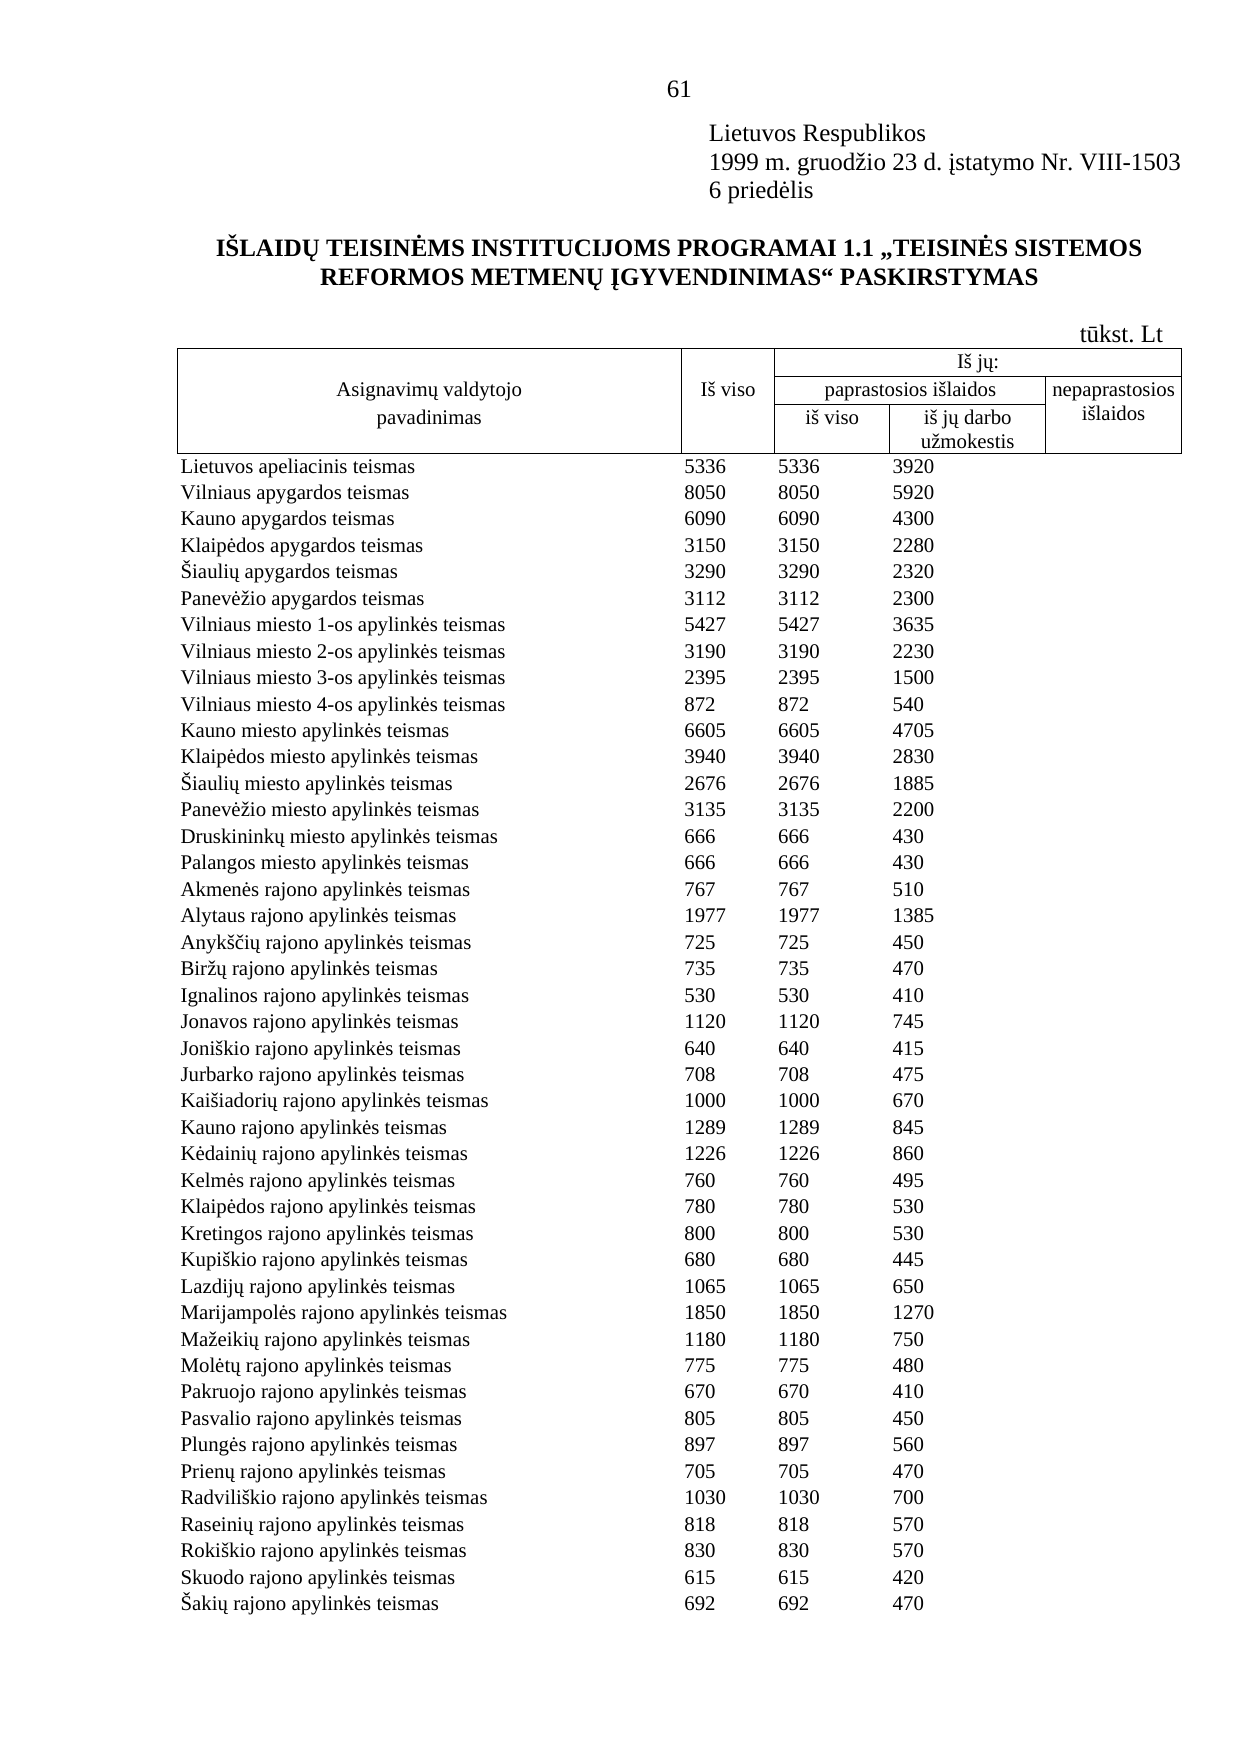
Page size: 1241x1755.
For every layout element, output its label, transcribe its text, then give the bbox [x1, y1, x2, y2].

table_cell 4300 [889, 506, 1046, 533]
table_cell 530 [889, 1221, 1046, 1247]
table_cell [1046, 1168, 1181, 1194]
table_cell 1180 [681, 1326, 775, 1353]
table_cell [1046, 480, 1181, 506]
table_cell 450 [889, 1406, 1046, 1432]
table_cell Kaišiadorių rajono apylinkės teismas [177, 1088, 681, 1115]
table_cell 800 [681, 1221, 775, 1247]
table_cell 680 [775, 1247, 889, 1273]
table_cell 6605 [775, 718, 889, 744]
table_cell 818 [775, 1512, 889, 1538]
table_cell 1000 [775, 1088, 889, 1115]
table_cell 470 [889, 956, 1046, 982]
table_cell 1065 [775, 1274, 889, 1300]
table_cell Druskininkų miesto apylinkės teismas [177, 824, 681, 850]
table_cell [1046, 718, 1181, 744]
table_cell [1046, 1221, 1181, 1247]
table_cell 430 [889, 824, 1046, 850]
table_cell 5427 [775, 612, 889, 638]
table_cell Alytaus rajono apylinkės teismas [177, 903, 681, 929]
table_cell 615 [775, 1565, 889, 1591]
table_cell 705 [681, 1459, 775, 1485]
table_cell 780 [775, 1194, 889, 1221]
table_cell Jurbarko rajono apylinkės teismas [177, 1062, 681, 1088]
table_cell [1046, 1353, 1181, 1379]
table_cell 897 [681, 1432, 775, 1459]
table_cell Kupiškio rajono apylinkės teismas [177, 1247, 681, 1273]
table_cell [1046, 956, 1181, 982]
table_cell 6605 [681, 718, 775, 744]
table_cell 780 [681, 1194, 775, 1221]
table_cell 495 [889, 1168, 1046, 1194]
table_cell 1030 [681, 1485, 775, 1512]
table_cell iš jų darbo užmokestis [890, 405, 1045, 453]
table_cell 3190 [681, 639, 775, 665]
table_cell [1046, 1035, 1181, 1062]
table_cell 860 [889, 1141, 1046, 1168]
table_cell 5336 [775, 454, 889, 480]
table_cell 725 [775, 930, 889, 956]
table_cell Kėdainių rajono apylinkės teismas [177, 1141, 681, 1168]
table_cell 3940 [775, 744, 889, 771]
table_cell Pasvalio rajono apylinkės teismas [177, 1406, 681, 1432]
text IŠLAIDŲ TEISINĖMS INSTITUCIJOMS PROGRAMAI 1.1 „TEISINĖS SISTEMOS REFORMOS METMENŲ ĮGYVENDINIMAS“ PASKIRSTYMAS [177, 233, 1181, 291]
table_cell 5336 [681, 454, 775, 480]
table_cell 2230 [889, 639, 1046, 665]
table_cell 1120 [681, 1009, 775, 1035]
text tūkst. Lt [177, 319, 1163, 348]
table_cell 1065 [681, 1274, 775, 1300]
table_cell [1046, 1274, 1181, 1300]
table_cell Panevėžio apygardos teismas [177, 586, 681, 612]
table_cell [1046, 1379, 1181, 1406]
table_cell [1046, 559, 1181, 586]
table_cell 760 [775, 1168, 889, 1194]
table_cell [1046, 1459, 1181, 1485]
table_cell [1046, 850, 1181, 877]
table_cell 692 [681, 1591, 775, 1617]
table_cell 3135 [681, 797, 775, 824]
table_cell 666 [775, 824, 889, 850]
table_cell Ignalinos rajono apylinkės teismas [177, 983, 681, 1009]
table_cell Klaipėdos miesto apylinkės teismas [177, 744, 681, 771]
table_cell 708 [775, 1062, 889, 1088]
table_cell 510 [889, 877, 1046, 903]
table_cell 1270 [889, 1300, 1046, 1326]
table_cell Molėtų rajono apylinkės teismas [177, 1353, 681, 1379]
table_cell 3190 [775, 639, 889, 665]
table_cell [1046, 824, 1181, 850]
table_cell 5920 [889, 480, 1046, 506]
table_cell 570 [889, 1538, 1046, 1564]
table_cell Marijampolės rajono apylinkės teismas [177, 1300, 681, 1326]
text Lietuvos Respublikos [177, 118, 1181, 147]
table_cell Šiaulių miesto apylinkės teismas [177, 771, 681, 797]
table_cell [1046, 454, 1181, 480]
table_cell [1046, 612, 1181, 638]
table_cell 8050 [681, 480, 775, 506]
table_cell 775 [681, 1353, 775, 1379]
table_cell 1385 [889, 903, 1046, 929]
table_cell [1046, 1326, 1181, 1353]
table_cell 3150 [681, 533, 775, 559]
table_cell nepaprastosios išlaidos [1046, 377, 1181, 453]
table_cell [1046, 1300, 1181, 1326]
table_cell [1046, 903, 1181, 929]
table_cell paprastosios išlaidos [775, 377, 1045, 404]
table_cell 410 [889, 1379, 1046, 1406]
table_cell 666 [681, 824, 775, 850]
table_cell [1046, 1406, 1181, 1432]
table_cell 3290 [681, 559, 775, 586]
table_cell Biržų rajono apylinkės teismas [177, 956, 681, 982]
table_cell 670 [775, 1379, 889, 1406]
table_cell Kauno miesto apylinkės teismas [177, 718, 681, 744]
table_cell 767 [775, 877, 889, 903]
table_cell Raseinių rajono apylinkės teismas [177, 1512, 681, 1538]
table_cell [1046, 1247, 1181, 1273]
table_cell iš viso [775, 405, 889, 453]
table_cell 5427 [681, 612, 775, 638]
text 6 priedėlis [177, 176, 1181, 204]
table_cell [1046, 1512, 1181, 1538]
table_cell 2200 [889, 797, 1046, 824]
table_cell 6090 [681, 506, 775, 533]
table_cell 1226 [775, 1141, 889, 1168]
table_cell 745 [889, 1009, 1046, 1035]
table_cell 415 [889, 1035, 1046, 1062]
table_cell Klaipėdos apygardos teismas [177, 533, 681, 559]
table_cell [1046, 586, 1181, 612]
table_cell 725 [681, 930, 775, 956]
table_cell 1030 [775, 1485, 889, 1512]
table_cell 8050 [775, 480, 889, 506]
table_cell [1046, 1009, 1181, 1035]
table_cell 470 [889, 1591, 1046, 1617]
table_cell 750 [889, 1326, 1046, 1353]
table_cell Kauno rajono apylinkės teismas [177, 1115, 681, 1141]
table_cell 735 [775, 956, 889, 982]
table_cell Mažeikių rajono apylinkės teismas [177, 1326, 681, 1353]
table_cell 708 [681, 1062, 775, 1088]
table_cell 845 [889, 1115, 1046, 1141]
table_cell 1226 [681, 1141, 775, 1168]
table_cell 2395 [775, 665, 889, 691]
table_cell 1885 [889, 771, 1046, 797]
table_cell 530 [681, 983, 775, 1009]
table_cell 540 [889, 691, 1046, 718]
table_cell [1046, 1538, 1181, 1564]
table_cell 410 [889, 983, 1046, 1009]
table_cell 760 [681, 1168, 775, 1194]
table_cell 830 [681, 1538, 775, 1564]
table_cell [1046, 1565, 1181, 1591]
table_cell 1500 [889, 665, 1046, 691]
table_cell 767 [681, 877, 775, 903]
table_cell 560 [889, 1432, 1046, 1459]
table_cell [1046, 1115, 1181, 1141]
table_header [682, 349, 774, 376]
table_cell pavadinimas [178, 404, 681, 453]
table_cell [1046, 1088, 1181, 1115]
table_cell 475 [889, 1062, 1046, 1088]
table_cell 430 [889, 850, 1046, 877]
table_cell 805 [681, 1406, 775, 1432]
table_cell 570 [889, 1512, 1046, 1538]
table_cell 640 [775, 1035, 889, 1062]
table_cell 775 [775, 1353, 889, 1379]
table_cell 1180 [775, 1326, 889, 1353]
table_cell Šakių rajono apylinkės teismas [177, 1591, 681, 1617]
table_cell Joniškio rajono apylinkės teismas [177, 1035, 681, 1062]
table_cell Vilniaus miesto 2-os apylinkės teismas [177, 639, 681, 665]
table_cell Panevėžio miesto apylinkės teismas [177, 797, 681, 824]
table_cell [1046, 1062, 1181, 1088]
table_cell Vilniaus miesto 1-os apylinkės teismas [177, 612, 681, 638]
table_cell [1046, 1485, 1181, 1512]
table_cell 872 [681, 691, 775, 718]
table_cell Kelmės rajono apylinkės teismas [177, 1168, 681, 1194]
table_cell 470 [889, 1459, 1046, 1485]
table_cell 897 [775, 1432, 889, 1459]
table_cell [1046, 877, 1181, 903]
table_cell 2280 [889, 533, 1046, 559]
table_cell 2830 [889, 744, 1046, 771]
table_cell Anykščių rajono apylinkės teismas [177, 930, 681, 956]
table_cell 4705 [889, 718, 1046, 744]
table_cell Klaipėdos rajono apylinkės teismas [177, 1194, 681, 1221]
table_cell 1289 [681, 1115, 775, 1141]
table_cell Jonavos rajono apylinkės teismas [177, 1009, 681, 1035]
table_cell Radviliškio rajono apylinkės teismas [177, 1485, 681, 1512]
table_cell [1046, 639, 1181, 665]
table_cell Palangos miesto apylinkės teismas [177, 850, 681, 877]
table_cell Prienų rajono apylinkės teismas [177, 1459, 681, 1485]
table_cell 3940 [681, 744, 775, 771]
table_cell 818 [681, 1512, 775, 1538]
table_cell [1046, 1141, 1181, 1168]
table_cell [1046, 983, 1181, 1009]
table_cell Vilniaus miesto 3-os apylinkės teismas [177, 665, 681, 691]
table_cell 3290 [775, 559, 889, 586]
table_cell 800 [775, 1221, 889, 1247]
table_cell [1046, 1194, 1181, 1221]
table_cell 735 [681, 956, 775, 982]
table_cell Vilniaus miesto 4-os apylinkės teismas [177, 691, 681, 718]
table_cell 2300 [889, 586, 1046, 612]
table_cell 666 [681, 850, 775, 877]
table_cell 692 [775, 1591, 889, 1617]
table_cell [1046, 506, 1181, 533]
table_cell Lietuvos apeliacinis teismas [177, 454, 681, 480]
table_cell 650 [889, 1274, 1046, 1300]
table_cell 3112 [775, 586, 889, 612]
table_cell 872 [775, 691, 889, 718]
table_cell Iš viso [682, 376, 774, 404]
table_cell 670 [681, 1379, 775, 1406]
table_cell 3635 [889, 612, 1046, 638]
table_cell 615 [681, 1565, 775, 1591]
table_cell Plungės rajono apylinkės teismas [177, 1432, 681, 1459]
table_cell Rokiškio rajono apylinkės teismas [177, 1538, 681, 1564]
table_cell Kretingos rajono apylinkės teismas [177, 1221, 681, 1247]
table_cell Lazdijų rajono apylinkės teismas [177, 1274, 681, 1300]
table_cell 1120 [775, 1009, 889, 1035]
table_cell Vilniaus apygardos teismas [177, 480, 681, 506]
table_cell [1046, 771, 1181, 797]
table_cell 1977 [775, 903, 889, 929]
table_cell 670 [889, 1088, 1046, 1115]
table_cell 3150 [775, 533, 889, 559]
table_cell 1850 [775, 1300, 889, 1326]
table_cell 450 [889, 930, 1046, 956]
table_cell Šiaulių apygardos teismas [177, 559, 681, 586]
table_cell 530 [889, 1194, 1046, 1221]
table_cell [1046, 665, 1181, 691]
table_cell 2320 [889, 559, 1046, 586]
table_cell 640 [681, 1035, 775, 1062]
table_cell Skuodo rajono apylinkės teismas [177, 1565, 681, 1591]
table_cell [1046, 1591, 1181, 1617]
table_cell 480 [889, 1353, 1046, 1379]
table_cell Pakruojo rajono apylinkės teismas [177, 1379, 681, 1406]
table_cell Kauno apygardos teismas [177, 506, 681, 533]
table_cell 1289 [775, 1115, 889, 1141]
table_cell 420 [889, 1565, 1046, 1591]
table_cell 805 [775, 1406, 889, 1432]
table_cell 1977 [681, 903, 775, 929]
text 1999 m. gruodžio 23 d. įstatymo Nr. VIII-1503 [177, 147, 1181, 176]
table_cell 1850 [681, 1300, 775, 1326]
table_cell [682, 404, 774, 453]
table_header [178, 349, 681, 376]
table_cell 3112 [681, 586, 775, 612]
table_cell 830 [775, 1538, 889, 1564]
table_cell [1046, 744, 1181, 771]
table_cell 1000 [681, 1088, 775, 1115]
table_header Iš jų: [775, 349, 1181, 376]
table_cell 2395 [681, 665, 775, 691]
table_cell [1046, 930, 1181, 956]
table_cell 530 [775, 983, 889, 1009]
table_cell 705 [775, 1459, 889, 1485]
table_cell [1046, 691, 1181, 718]
table_cell 2676 [775, 771, 889, 797]
table_cell 6090 [775, 506, 889, 533]
table_cell 3920 [889, 454, 1046, 480]
table_cell 666 [775, 850, 889, 877]
table_cell [1046, 533, 1181, 559]
table_cell Akmenės rajono apylinkės teismas [177, 877, 681, 903]
table_cell [1046, 797, 1181, 824]
table_cell 2676 [681, 771, 775, 797]
table_cell Asignavimų valdytojo [178, 376, 681, 404]
table_cell [1046, 1432, 1181, 1459]
table_cell 680 [681, 1247, 775, 1273]
table_cell 445 [889, 1247, 1046, 1273]
table_cell 3135 [775, 797, 889, 824]
table_cell 700 [889, 1485, 1046, 1512]
